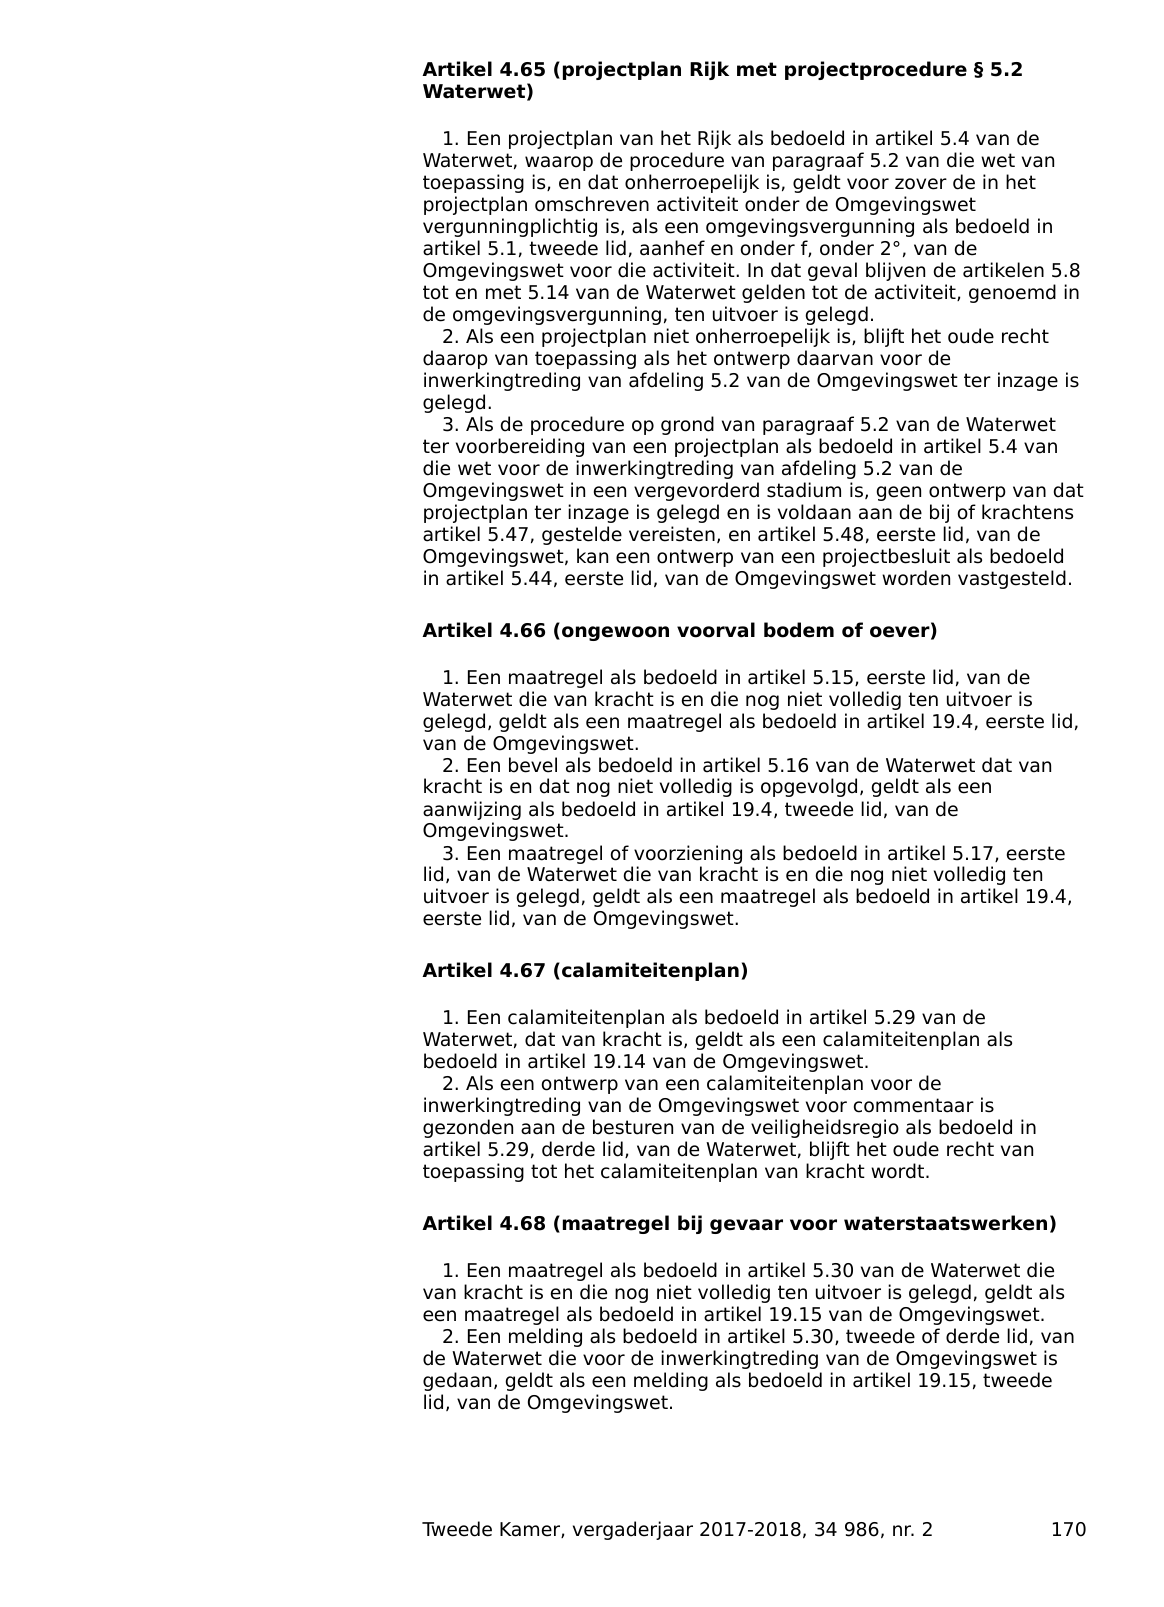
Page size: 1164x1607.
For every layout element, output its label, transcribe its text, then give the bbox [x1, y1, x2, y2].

text 1. Een calamiteitenplan als bedoeld in artikel 5.29 van de Waterwet, dat van kracht is, geldt als een calamiteitenplan als bedoeld in artikel 19.14 van de Omgevingswet. [422, 1007, 1087, 1073]
subtitle Artikel 4.67 (calamiteitenplan) [422, 960, 1087, 982]
text 2. Als een ontwerp van een calamiteitenplan voor de inwerkingtreding van de Omgevingswet voor commentaar is gezonden aan de besturen van de veiligheidsregio als bedoeld in artikel 5.29, derde lid, van de Waterwet, blijft het oude recht van toepassing tot het calamiteitenplan van kracht wordt. [422, 1073, 1087, 1183]
text 1. Een maatregel als bedoeld in artikel 5.30 van de Waterwet die van kracht is en die nog niet volledig ten uitvoer is gelegd, geldt als een maatregel als bedoeld in artikel 19.15 van de Omgevingswet. [422, 1260, 1087, 1326]
text 3. Een maatregel of voorziening als bedoeld in artikel 5.17, eerste lid, van de Waterwet die van kracht is en die nog niet volledig ten uitvoer is gelegd, geldt als een maatregel als bedoeld in artikel 19.4, eerste lid, van de Omgevingswet. [422, 842, 1087, 930]
text 1. Een projectplan van het Rijk als bedoeld in artikel 5.4 van de Waterwet, waarop de procedure van paragraaf 5.2 van die wet van toepassing is, en dat onherroepelijk is, geldt voor zover de in het projectplan omschreven activiteit onder de Omgevingswet vergunningplichtig is, als een omgevingsvergunning als bedoeld in artikel 5.1, tweede lid, aanhef en onder f, onder 2°, van de Omgevingswet voor die activiteit. In dat geval blijven de artikelen 5.8 tot en met 5.14 van de Waterwet gelden tot de activiteit, genoemd in de omgevingsvergunning, ten uitvoer is gelegd. [422, 128, 1087, 326]
text 2. Een bevel als bedoeld in artikel 5.16 van de Waterwet dat van kracht is en dat nog niet volledig is opgevolgd, geldt als een aanwijzing als bedoeld in artikel 19.4, tweede lid, van de Omgevingswet. [422, 754, 1087, 842]
subtitle Artikel 4.66 (ongewoon voorval bodem of oever) [422, 619, 1087, 642]
subtitle Artikel 4.65 (projectplan Rijk met projectprocedure § 5.2 Waterwet) [422, 59, 1087, 103]
text 2. Als een projectplan niet onherroepelijk is, blijft het oude recht daarop van toepassing als het ontwerp daarvan voor de inwerkingtreding van afdeling 5.2 van de Omgevingswet ter inzage is gelegd. [422, 326, 1087, 414]
text 1. Een maatregel als bedoeld in artikel 5.15, eerste lid, van de Waterwet die van kracht is en die nog niet volledig ten uitvoer is gelegd, geldt als een maatregel als bedoeld in artikel 19.4, eerste lid, van de Omgevingswet. [422, 667, 1087, 754]
text 3. Als de procedure op grond van paragraaf 5.2 van de Waterwet ter voorbereiding van een projectplan als bedoeld in artikel 5.4 van die wet voor de inwerkingtreding van afdeling 5.2 van de Omgevingswet in een vergevorderd stadium is, geen ontwerp van dat projectplan ter inzage is gelegd en is voldaan aan de bij of krachtens artikel 5.47, gestelde vereisten, en artikel 5.48, eerste lid, van de Omgevingswet, kan een ontwerp van een projectbesluit als bedoeld in artikel 5.44, eerste lid, van de Omgevingswet worden vastgesteld. [422, 414, 1087, 589]
text 2. Een melding als bedoeld in artikel 5.30, tweede of derde lid, van de Waterwet die voor de inwerkingtreding van de Omgevingswet is gedaan, geldt als een melding als bedoeld in artikel 19.15, tweede lid, van de Omgevingswet. [422, 1326, 1087, 1414]
subtitle Artikel 4.68 (maatregel bij gevaar voor waterstaatswerken) [422, 1213, 1087, 1235]
